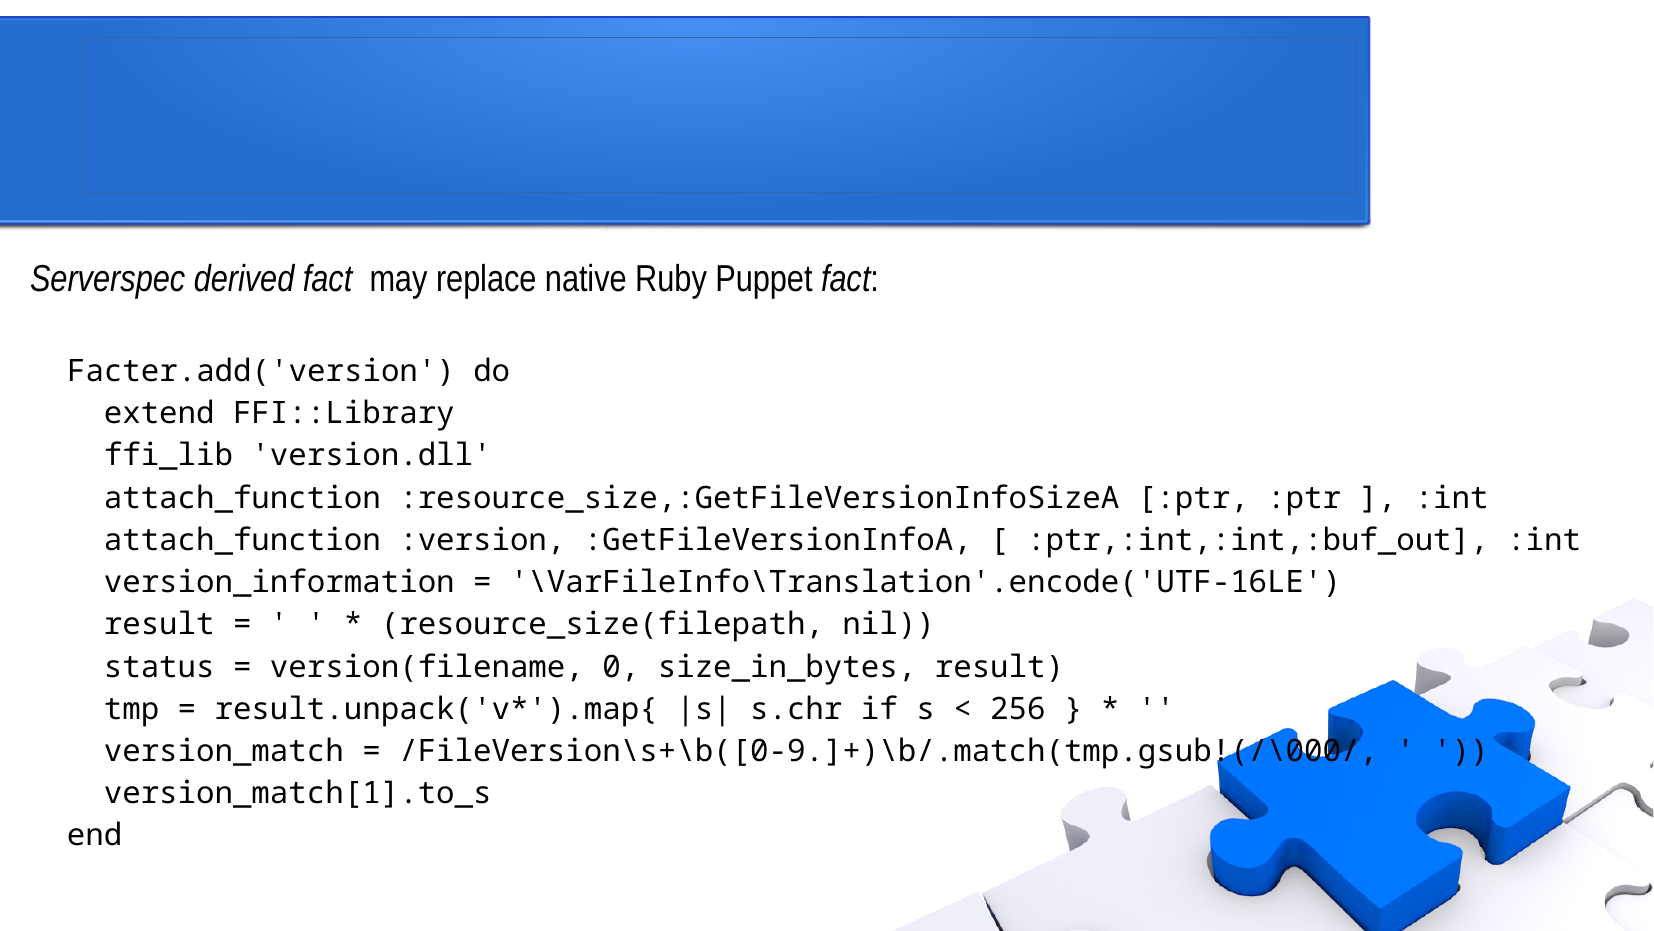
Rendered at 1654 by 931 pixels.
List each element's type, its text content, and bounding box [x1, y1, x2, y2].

list Serverspec derived fact may replace native Ruby Puppet fact: [30, 225, 1343, 331]
picture [872, 491, 1654, 931]
title [82, 37, 1356, 193]
picture [0, 16, 1375, 231]
list Facter.add('version') do extend FFI::Library ffi_lib 'version.dll' attach_function :resource_size,:GetFileVersionInfoSizeA [:ptr, :ptr ], :int attach_function :version, :GetFileVersionInfoA, [ :ptr,:int,:int,:buf_out], :int version_information = '\VarFileInfo\Translation'.encode('UTF-16LE') result = ' ' * (resource_size(filepath, nil)) status = version(filename, 0, size_in_bytes, result) tmp = result.unpack('v*').map{ |s| s.chr if s < 256 } * '' version_match = /FileVersion\s+\b([0-9.]+)\b/.match(tmp.gsub!(/\000/, ' ')) version_match[1].to_s end [30, 348, 1606, 859]
